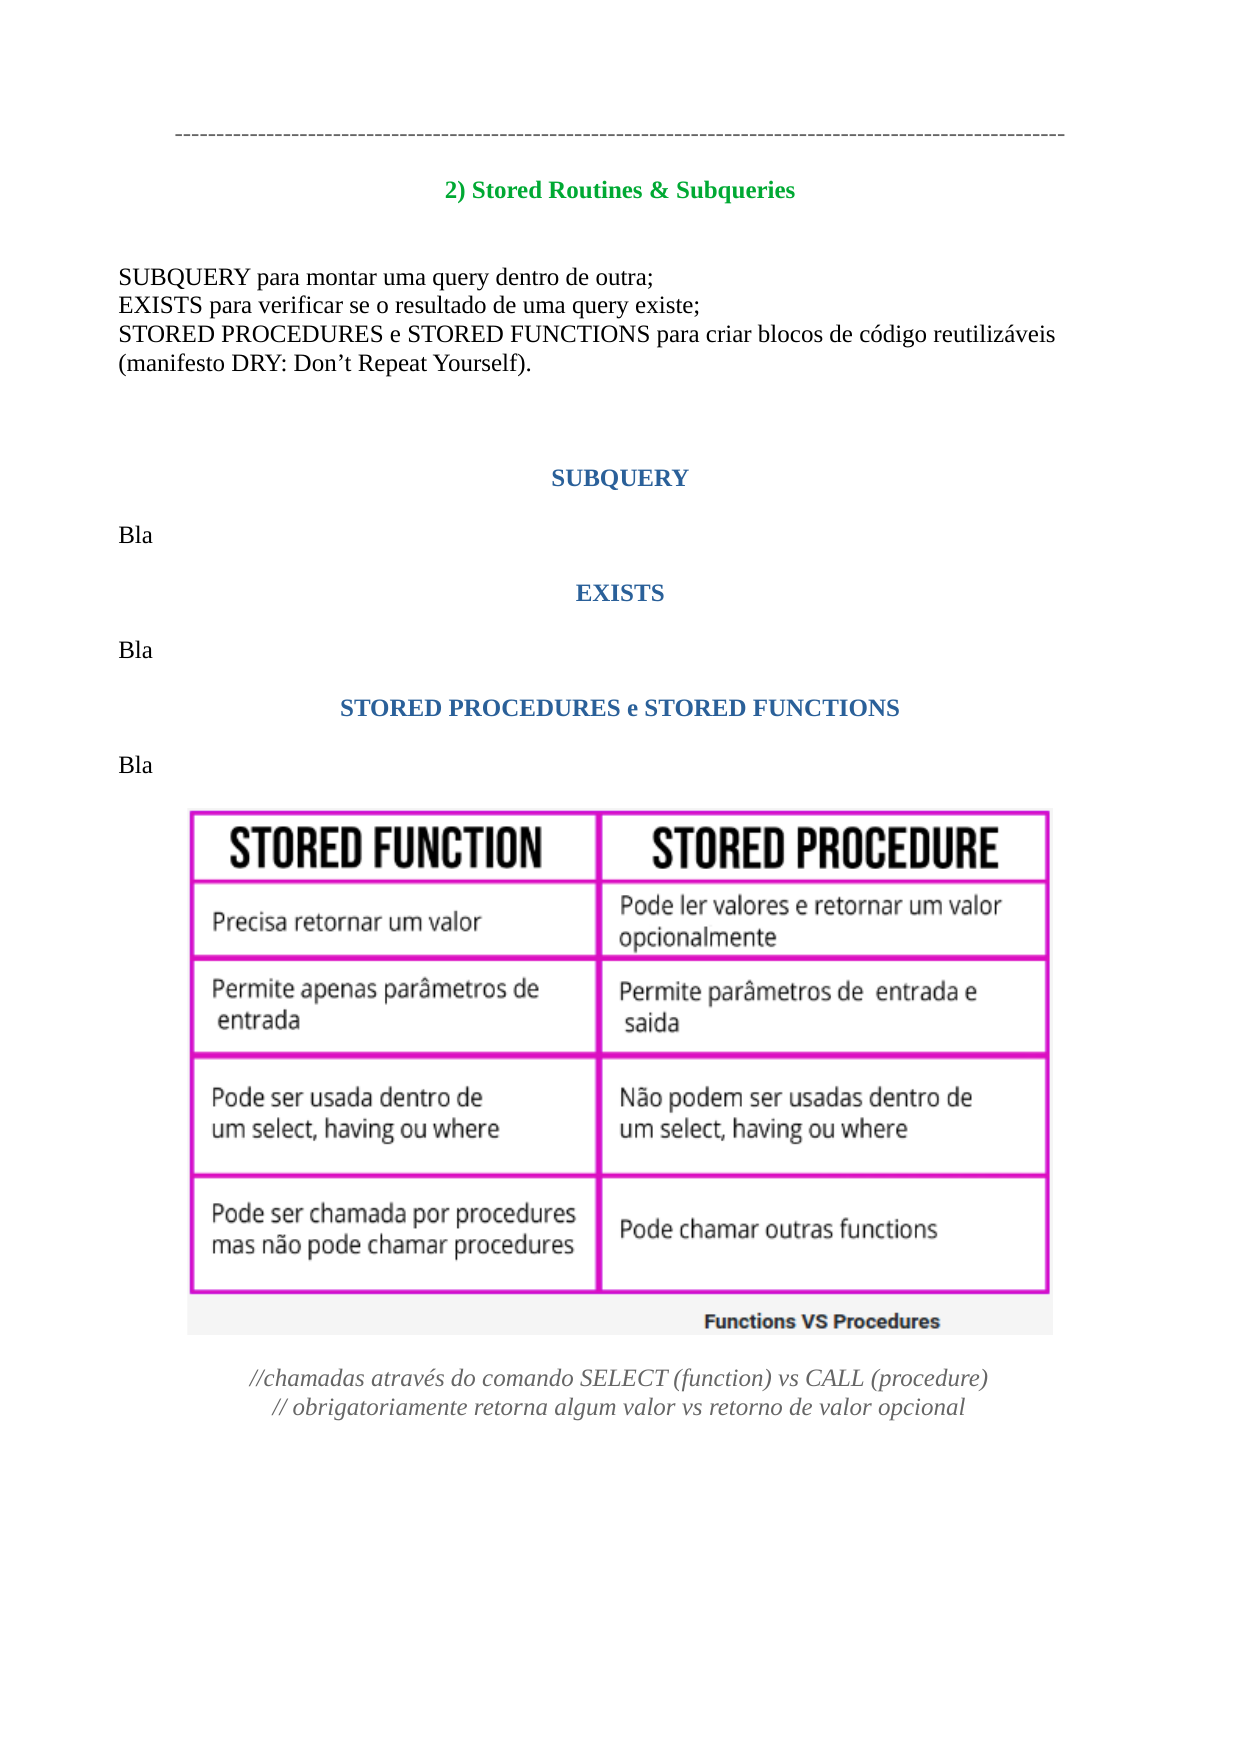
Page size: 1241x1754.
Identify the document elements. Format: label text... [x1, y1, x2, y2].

text STORED PROCEDURES e STORED FUNCTIONS [118, 693, 1122, 722]
text EXISTS [118, 578, 1122, 607]
text Bla [118, 636, 1122, 664]
text EXISTS para verificar se o resultado de uma query existe; [118, 291, 1122, 319]
text Bla [118, 521, 1122, 549]
text SUBQUERY [118, 463, 1122, 492]
text STORED PROCEDURES e STORED FUNCTIONS para criar blocos de código reutilizáveis (manifesto DRY: Don’t Repeat Yourself). [118, 319, 1122, 377]
picture [187, 808, 1053, 1335]
text // obrigatoriamente retorna algum valor vs retorno de valor opcional [118, 1392, 1122, 1421]
text //chamadas através do comando SELECT (function) vs CALL (procedure) [118, 1363, 1122, 1392]
text Bla [118, 751, 1122, 779]
text 2) Stored Routines & Subqueries [118, 176, 1122, 204]
text ----------------------------------------------------------------------------------------------------------- [118, 118, 1122, 147]
text SUBQUERY para montar uma query dentro de outra; [118, 262, 1122, 291]
